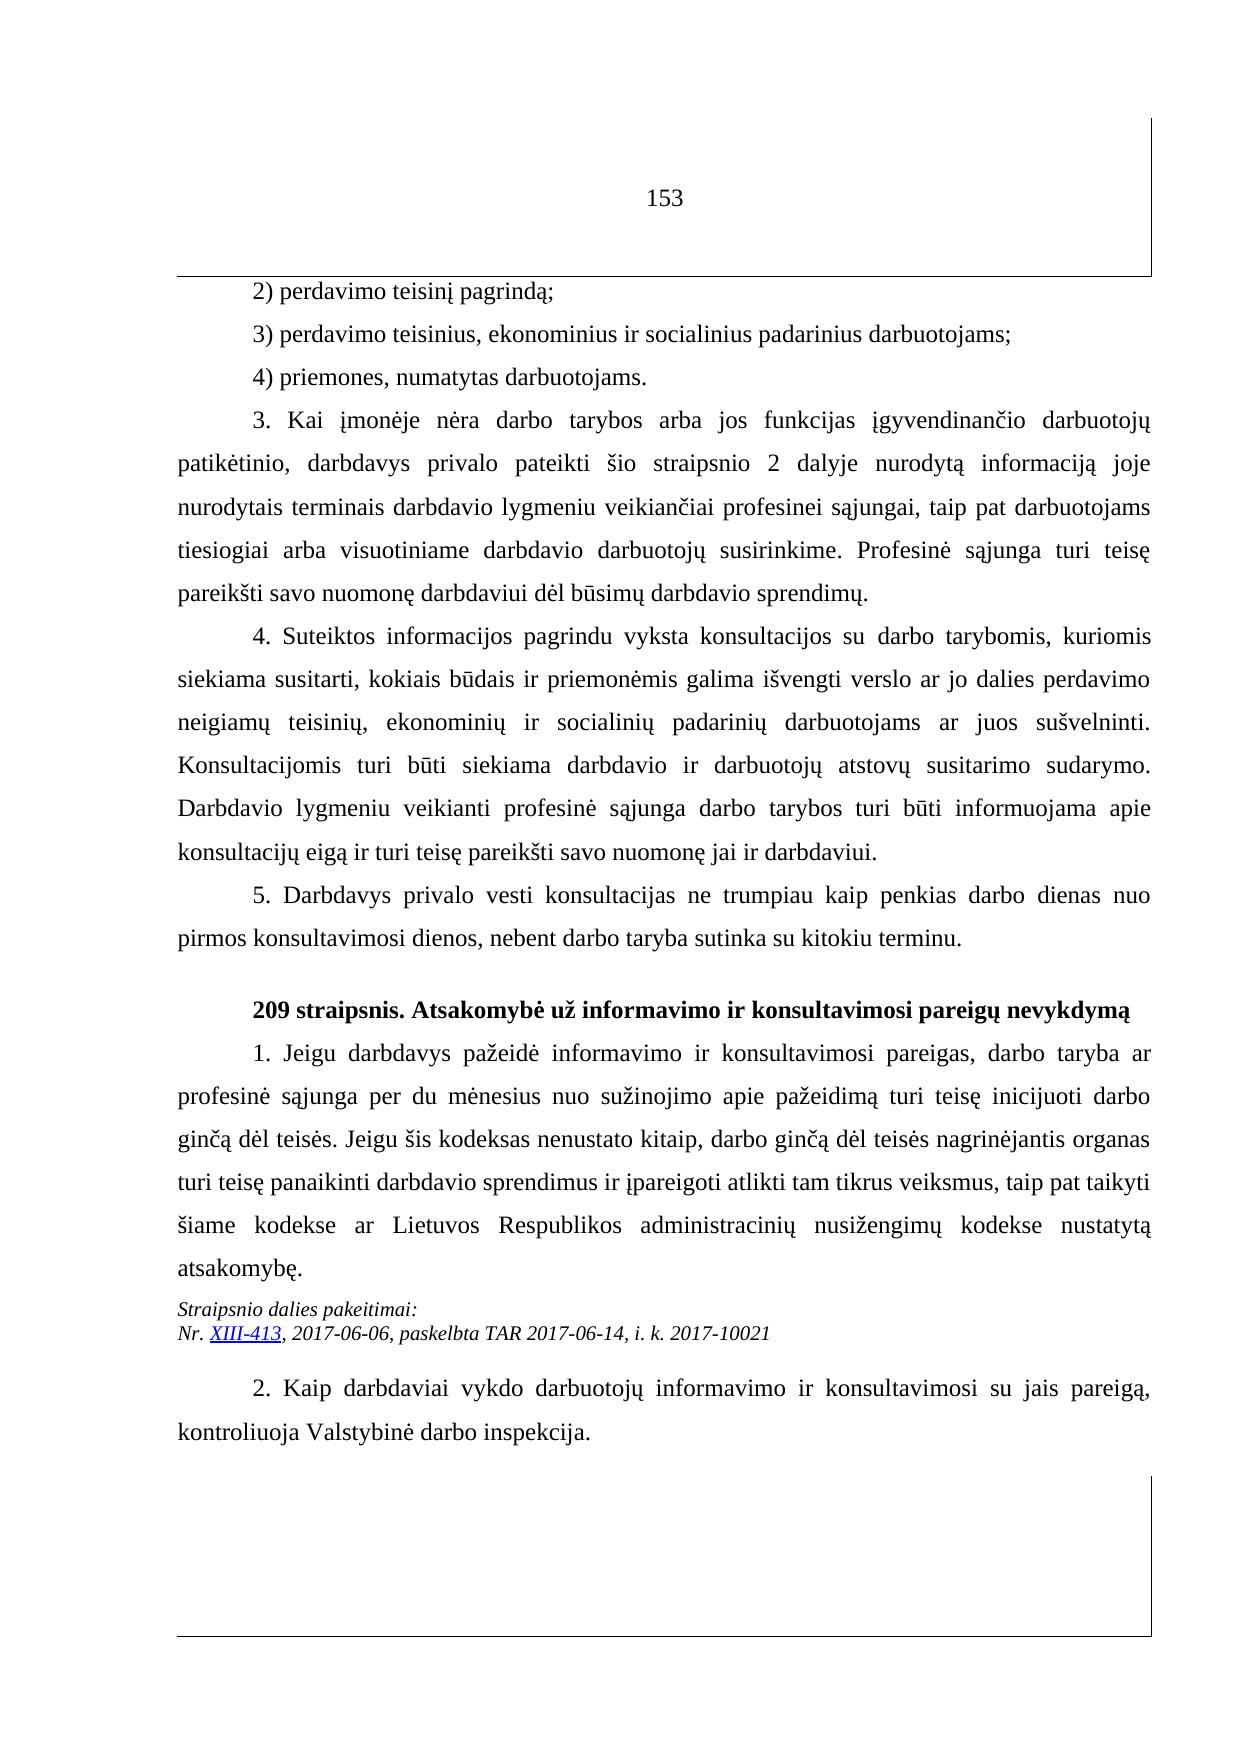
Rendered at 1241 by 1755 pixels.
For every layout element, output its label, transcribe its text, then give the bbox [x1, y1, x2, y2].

text 4) priemones, numatytas darbuotojams. [177, 362, 1152, 391]
text 2. Kaip darbdaviai vykdo darbuotojų informavimo ir konsultavimosi su jais pareigą, kontroliuoja Valstybinė darbo inspekcija. [177, 1373, 1152, 1445]
text 209 straipsnis. Atsakomybė už informavimo ir konsultavimosi pareigų nevykdymą [177, 995, 1152, 1023]
text Straipsnio dalies pakeitimai: [177, 1297, 1152, 1321]
text 2) perdavimo teisinį pagrindą; [177, 276, 1152, 305]
text 4. Suteiktos informacijos pagrindu vyksta konsultacijos su darbo tarybomis, kuriomis siekiama susitarti, kokiais būdais ir priemonėmis galima išvengti verslo ar jo dalies perdavimo neigiamų teisinių, ekonominių ir socialinių padarinių darbuotojams ar juos sušvelninti. Konsultacijomis turi būti siekiama darbdavio ir darbuotojų atstovų susitarimo sudarymo. Darbdavio lygmeniu veikianti profesinė sąjunga darbo tarybos turi būti informuojama apie konsultacijų eigą ir turi teisę pareikšti savo nuomonę jai ir darbdaviui. [177, 621, 1152, 865]
text 3) perdavimo teisinius, ekonominius ir socialinius padarinius darbuotojams; [177, 319, 1152, 348]
text 5. Darbdavys privalo vesti konsultacijas ne trumpiau kaip penkias darbo dienas nuo pirmos konsultavimosi dienos, nebent darbo taryba sutinka su kitokiu terminu. [177, 880, 1152, 952]
text 3. Kai įmonėje nėra darbo tarybos arba jos funkcijas įgyvendinančio darbuotojų patikėtinio, darbdavys privalo pateikti šio straipsnio 2 dalyje nurodytą informaciją joje nurodytais terminais darbdavio lygmeniu veikiančiai profesinei sąjungai, taip pat darbuotojams tiesiogiai arba visuotiniame darbdavio darbuotojų susirinkime. Profesinė sąjunga turi teisę pareikšti savo nuomonę darbdaviui dėl būsimų darbdavio sprendimų. [177, 405, 1152, 607]
text Nr. XIII-413, 2017-06-06, paskelbta TAR 2017-06-14, i. k. 2017-10021 [177, 1321, 1152, 1345]
text 1. Jeigu darbdavys pažeidė informavimo ir konsultavimosi pareigas, darbo taryba ar profesinė sąjunga per du mėnesius nuo sužinojimo apie pažeidimą turi teisę inicijuoti darbo ginčą dėl teisės. Jeigu šis kodeksas nenustato kitaip, darbo ginčą dėl teisės nagrinėjantis organas turi teisę panaikinti darbdavio sprendimus ir įpareigoti atlikti tam tikrus veiksmus, taip pat taikyti šiame kodekse ar Lietuvos Respublikos administracinių nusižengimų kodekse nustatytą atsakomybę. [177, 1038, 1152, 1282]
